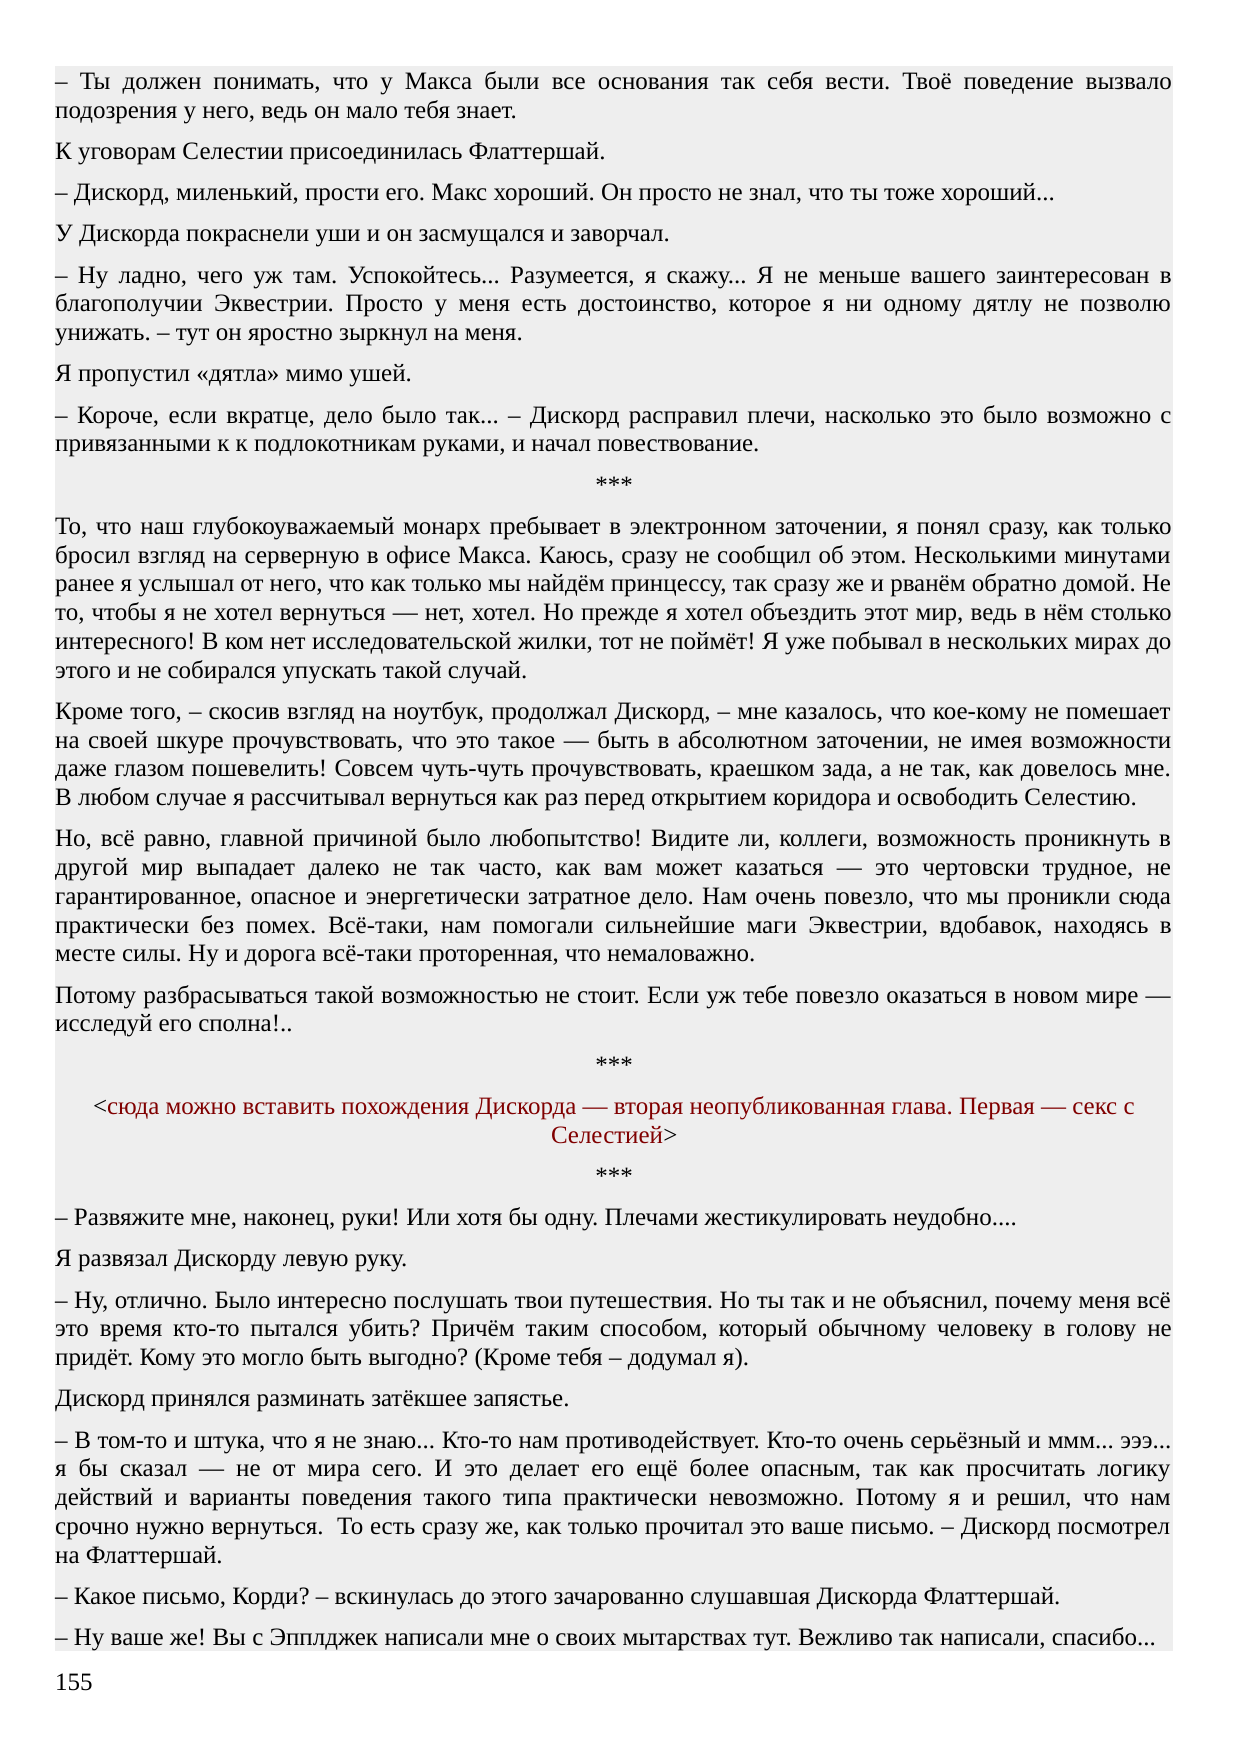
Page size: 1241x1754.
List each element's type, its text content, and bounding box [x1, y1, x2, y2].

text *** [55, 1161, 1173, 1190]
text – Развяжите мне, наконец, руки! Или хотя бы одну. Плечами жестикулировать неудобно.... [55, 1202, 1173, 1231]
text – В том-то и штука, что я не знаю... Кто-то нам противодействует. Кто-то очень серьёзный и ммм... эээ... я бы сказал — не от мира сего. И это делает его ещё более опасным, так как просчитать логику действий и варианты поведения такого типа практически невозможно. Потому я и решил, что нам срочно нужно вернуться. То есть сразу же, как только прочитал это ваше письмо. – Дискорд посмотрел на Флаттершай. [55, 1425, 1173, 1568]
text Я пропустил «дятла» мимо ушей. [55, 358, 1173, 387]
text Дискорд принялся разминать затёкшее запястье. [55, 1383, 1173, 1412]
text Я развязал Дискорду левую руку. [55, 1243, 1173, 1272]
text Кроме того, – скосив взгляд на ноутбук, продолжал Дискорд, – мне казалось, что кое-кому не помешает на своей шкуре прочувствовать, что это такое — быть в абсолютном заточении, не имея возможности даже глазом пошевелить! Совсем чуть-чуть прочувствовать, краешком зада, а не так, как довелось мне. В любом случае я рассчитывал вернуться как раз перед открытием коридора и освободить Селестию. [55, 696, 1173, 811]
text – Дискорд, миленький, прости его. Макс хороший. Он просто не знал, что ты тоже хороший... [55, 177, 1173, 206]
text *** [55, 1050, 1173, 1078]
text Но, всё равно, главной причиной было любопытство! Видите ли, коллеги, возможность проникнуть в другой мир выпадает далеко не так часто, как вам может казаться — это чертовски трудное, не гарантированное, опасное и энергетически затратное дело. Нам очень повезло, что мы проникли сюда практически без помех. Всё-таки, нам помогали сильнейшие маги Эквестрии, вдобавок, находясь в месте силы. Ну и дорога всё-таки проторенная, что немаловажно. [55, 823, 1173, 967]
text – Ну ваше же! Вы с Эпплджек написали мне о своих мытарствах тут. Вежливо так написали, спасибо... [55, 1622, 1173, 1651]
text – Какое письмо, Корди? – вскинулась до этого зачарованно слушавшая Дискорда Флаттершай. [55, 1581, 1173, 1610]
text <сюда можно вставить похождения Дискорда — вторая неопубликованная глава. Первая — секс с Селестией> [55, 1091, 1173, 1148]
text – Ты должен понимать, что у Макса были все основания так себя вести. Твоё поведение вызвало подозрения у него, ведь он мало тебя знает. [55, 66, 1173, 123]
text У Дискорда покраснели уши и он засмущался и заворчал. [55, 218, 1173, 247]
text Потому разбрасываться такой возможностью не стоит. Если уж тебе повезло оказаться в новом мире — исследуй его сполна!.. [55, 980, 1173, 1037]
text То, что наш глубокоуважаемый монарх пребывает в электронном заточении, я понял сразу, как только бросил взгляд на серверную в офисе Макса. Каюсь, сразу не сообщил об этом. Несколькими минутами ранее я услышал от него, что как только мы найдём принцессу, так сразу же и рванём обратно домой. Не то, чтобы я не хотел вернуться — нет, хотел. Но прежде я хотел объездить этот мир, ведь в нём столько интересного! В ком нет исследовательской жилки, тот не поймёт! Я уже побывал в нескольких мирах до этого и не собирался упускать такой случай. [55, 511, 1173, 683]
text *** [55, 470, 1173, 498]
text – Короче, если вкратце, дело было так... – Дискорд расправил плечи, насколько это было возможно с привязанными к к подлокотникам руками, и начал повествование. [55, 400, 1173, 457]
text К уговорам Селестии присоединилась Флаттершай. [55, 136, 1173, 165]
text – Ну, отлично. Было интересно послушать твои путешествия. Но ты так и не объяснил, почему меня всё это время кто-то пытался убить? Причём таким способом, который обычному человеку в голову не придёт. Кому это могло быть выгодно? (Кроме тебя – додумал я). [55, 1285, 1173, 1371]
text – Ну ладно, чего уж там. Успокойтесь... Разумеется, я скажу... Я не меньше вашего заинтересован в благополучии Эквестрии. Просто у меня есть достоинство, которое я ни одному дятлу не позволю унижать. – тут он яростно зыркнул на меня. [55, 260, 1173, 346]
